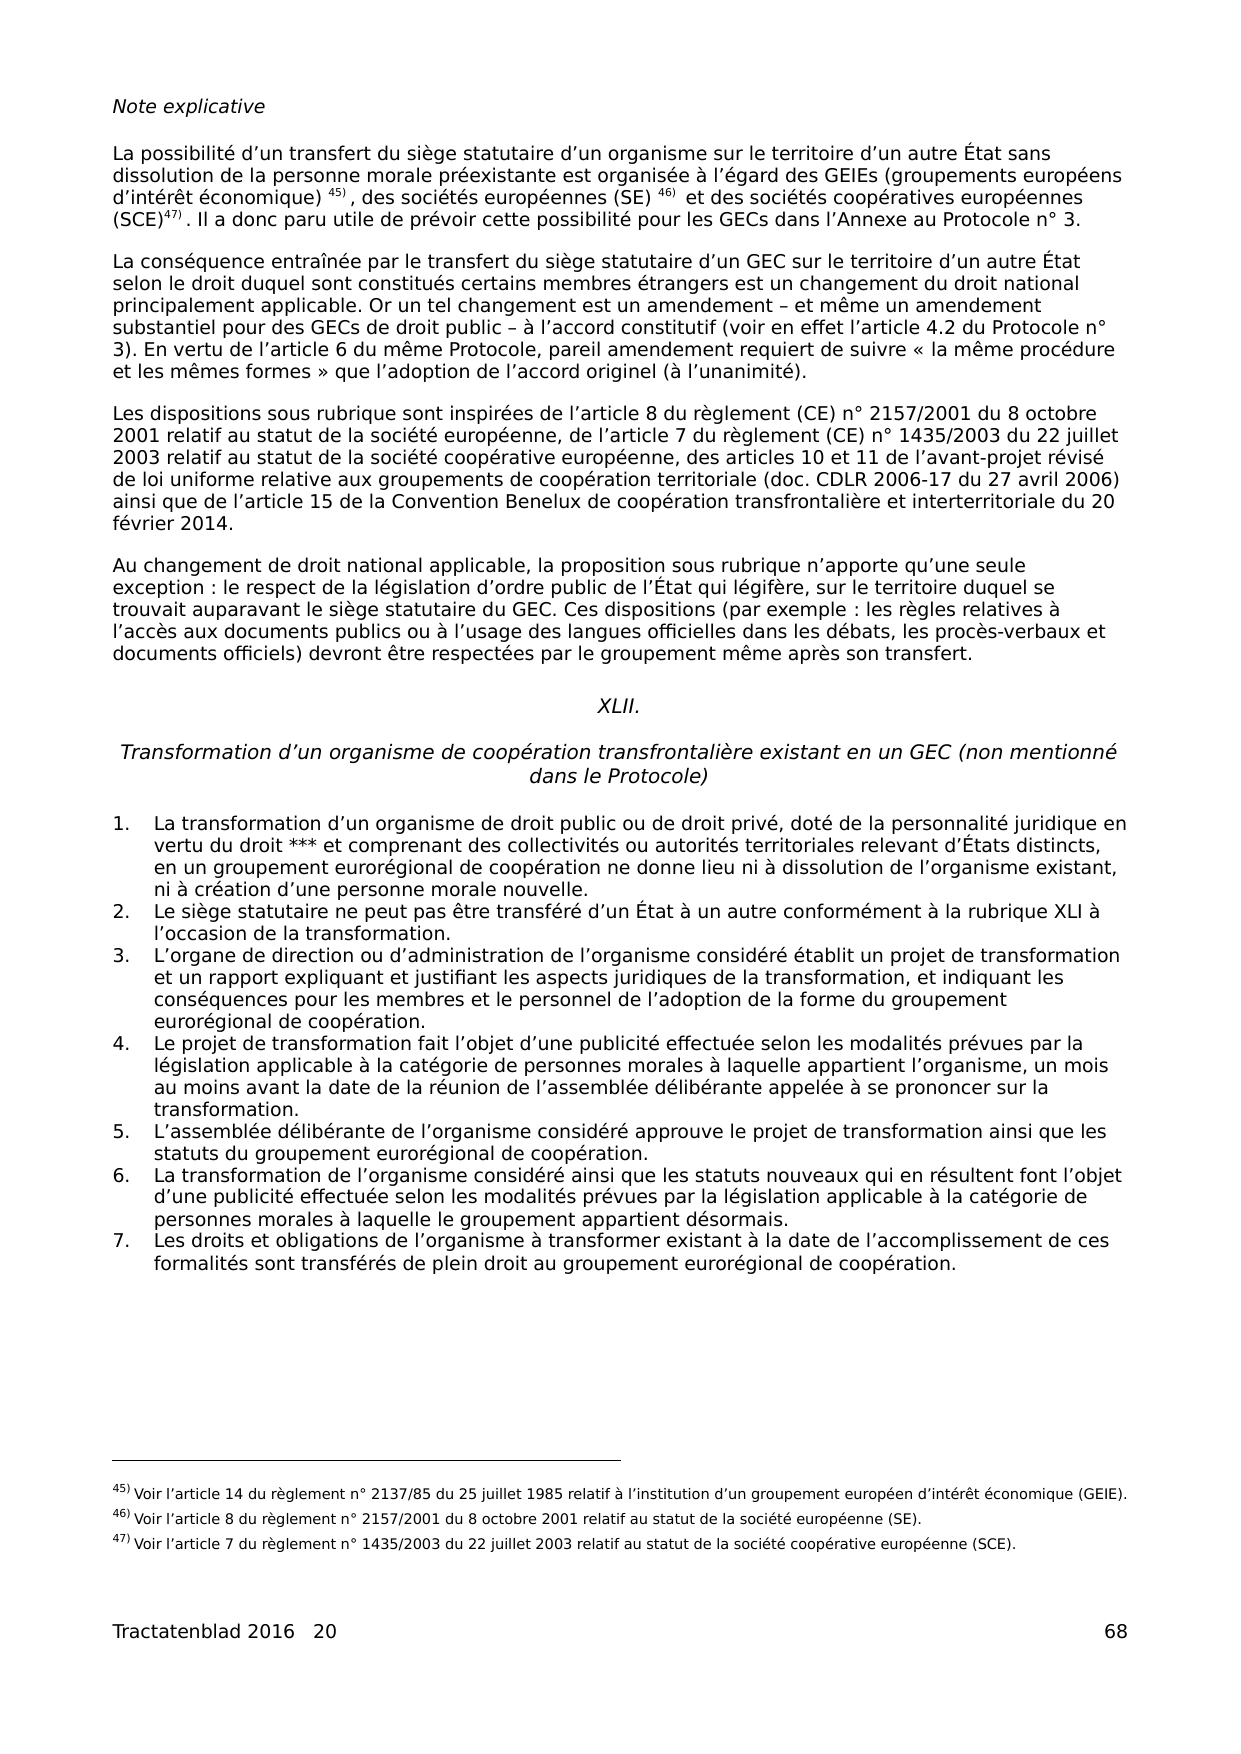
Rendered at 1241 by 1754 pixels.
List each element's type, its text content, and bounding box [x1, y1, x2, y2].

text La possibilité d’un transfert du siège statutaire d’un organisme sur le territoire d’un autre État sans dissolution de la personne morale préexistante est organisée à l’égard des GEIEs (groupements européens d’intérêt économique) , des sociétés européennes (SE) et des sociétés coopératives européennes (SCE). Il a donc paru utile de prévoir cette possibilité pour les GECs dans l’Annexe au Protocole n° 3. [112, 143, 1128, 231]
text 3. L’organe de direction ou d’administration de l’organisme considéré établit un projet de transformation et un rapport expliquant et justifiant les aspects juridiques de la transformation, et indiquant les conséquences pour les membres et le personnel de l’adoption de la forme du groupement eurorégional de coopération. [112, 945, 1128, 1033]
text 2. Le siège statutaire ne peut pas être transféré d’un État à un autre conformément à la rubrique XLI à l’occasion de la transformation. [112, 901, 1128, 945]
text 6. La transformation de l’organisme considéré ainsi que les statuts nouveaux qui en résultent font l’objet d’une publicité effectuée selon les modalités prévues par la législation applicable à la catégorie de personnes morales à laquelle le groupement appartient désormais. [112, 1164, 1128, 1230]
text 5. L’assemblée délibérante de l’organisme considéré approuve le projet de transformation ainsi que les statuts du groupement eurorégional de coopération. [112, 1121, 1128, 1164]
subtitle Note explicative [112, 96, 1128, 118]
text 4. Le projet de transformation fait l’objet d’une publicité effectuée selon les modalités prévues par la législation applicable à la catégorie de personnes morales à laquelle appartient l’organisme, un mois au moins avant la date de la réunion de l’assemblée délibérante appelée à se prononcer sur la transformation. [112, 1033, 1128, 1121]
text Voir l’article 14 du règlement n° 2137/85 du 25 juillet 1985 relatif à l’institution d’un groupement européen d’intérêt économique (GEIE). [112, 1482, 1128, 1504]
text 1. La transformation d’un organisme de droit public ou de droit privé, doté de la personnalité juridique en vertu du droit *** et comprenant des collectivités ou autorités territoriales relevant d’États distincts, en un groupement eurorégional de coopération ne donne lieu ni à dissolution de l’organisme existant, ni à création d’une personne morale nouvelle. [112, 813, 1128, 901]
text 7. Les droits et obligations de l’organisme à transformer existant à la date de l’accomplissement de ces formalités sont transférés de plein droit au groupement eurorégional de coopération. [112, 1230, 1128, 1274]
text Au changement de droit national applicable, la proposition sous rubrique n’apporte qu’une seule exception : le respect de la législation d’ordre public de l’État qui légifère, sur le territoire duquel se trouvait auparavant le siège statutaire du GEC. Ces dispositions (par exemple : les règles relatives à l’accès aux documents publics ou à l’usage des langues officielles dans les débats, les procès-verbaux et documents officiels) devront être respectées par le groupement même après son transfert. [112, 554, 1128, 664]
subtitle XLII. Transformation d’un organisme de coopération transfrontalière existant en un GEC (non mentionné dans le Protocole) [112, 694, 1128, 788]
text La conséquence entraînée par le transfert du siège statutaire d’un GEC sur le territoire d’un autre État selon le droit duquel sont constitués certains membres étrangers est un changement du droit national principalement applicable. Or un tel changement est un amendement – et même un amendement substantiel pour des GECs de droit public – à l’accord constitutif (voir en effet l’article 4.2 du Protocole n° 3). En vertu de l’article 6 du même Protocole, pareil amendement requiert de suivre « la même procédure et les mêmes formes » que l’adoption de l’accord originel (à l’unanimité). [112, 251, 1128, 383]
text Voir l’article 8 du règlement n° 2157/2001 du 8 octobre 2001 relatif au statut de la société européenne (SE). [112, 1507, 1128, 1529]
text Les dispositions sous rubrique sont inspirées de l’article 8 du règlement (CE) n° 2157/2001 du 8 octobre 2001 relatif au statut de la société européenne, de l’article 7 du règlement (CE) n° 1435/2003 du 22 juillet 2003 relatif au statut de la société coopérative européenne, des articles 10 et 11 de l’avant-projet révisé de loi uniforme relative aux groupements de coopération territoriale (doc. CDLR 2006-17 du 27 avril 2006) ainsi que de l’article 15 de la Convention Benelux de coopération transfrontalière et interterritoriale du 20 février 2014. [112, 403, 1128, 534]
text Voir l’article 7 du règlement n° 1435/2003 du 22 juillet 2003 relatif au statut de la société coopérative européenne (SCE). [112, 1532, 1128, 1554]
